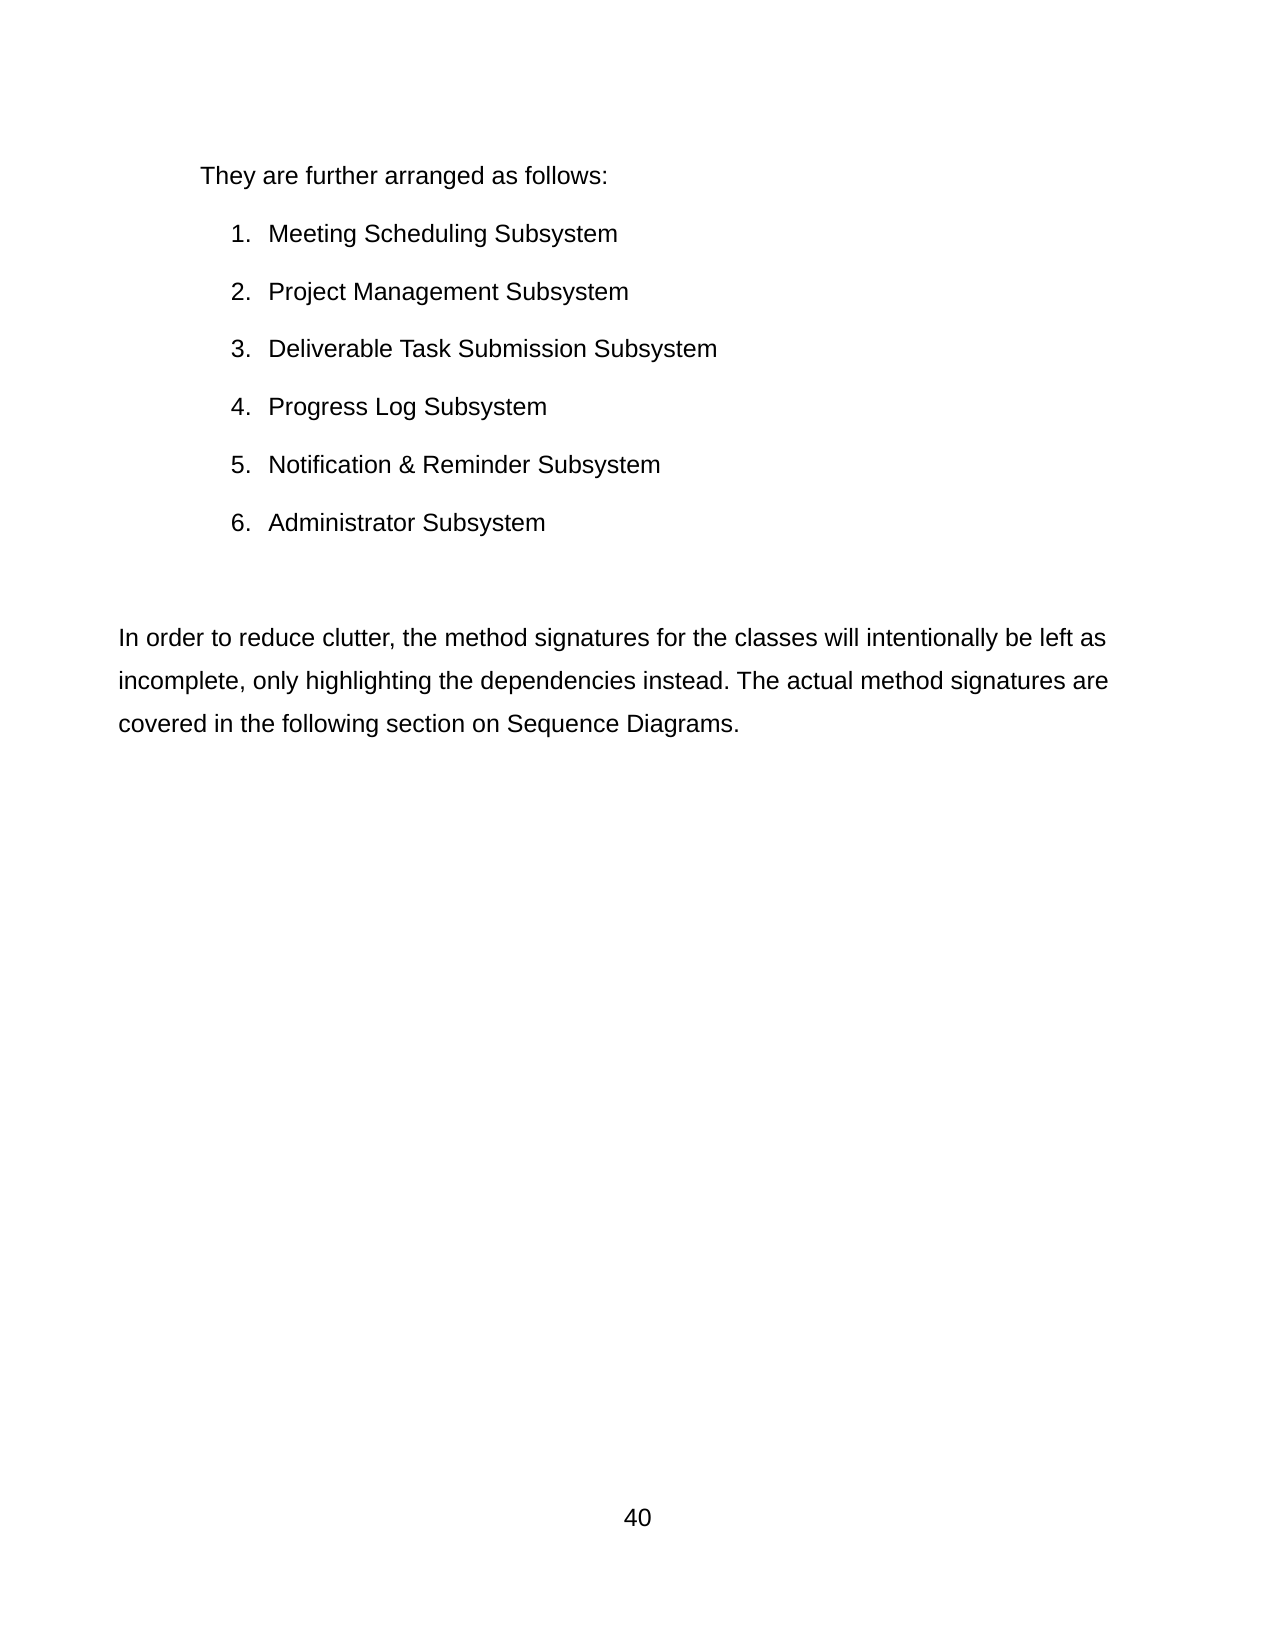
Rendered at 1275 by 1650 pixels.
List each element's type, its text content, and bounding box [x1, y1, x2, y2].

list Project Management Subsystem [231, 277, 1157, 305]
list Progress Log Subsystem [231, 392, 1157, 421]
text In order to reduce clutter, the method signatures for the classes will intentionally be left as incomplete, only highlighting the dependencies instead. The actual method signatures are covered in the following section on Sequence Diagrams. [118, 623, 1157, 738]
list Deliverable Task Submission Subsystem [231, 334, 1157, 363]
list Meeting Scheduling Subsystem [231, 219, 1157, 248]
list They are further arranged as follows: [162, 118, 1157, 190]
list Administrator Subsystem [231, 507, 1157, 536]
list Notification & Reminder Subsystem [231, 450, 1157, 478]
